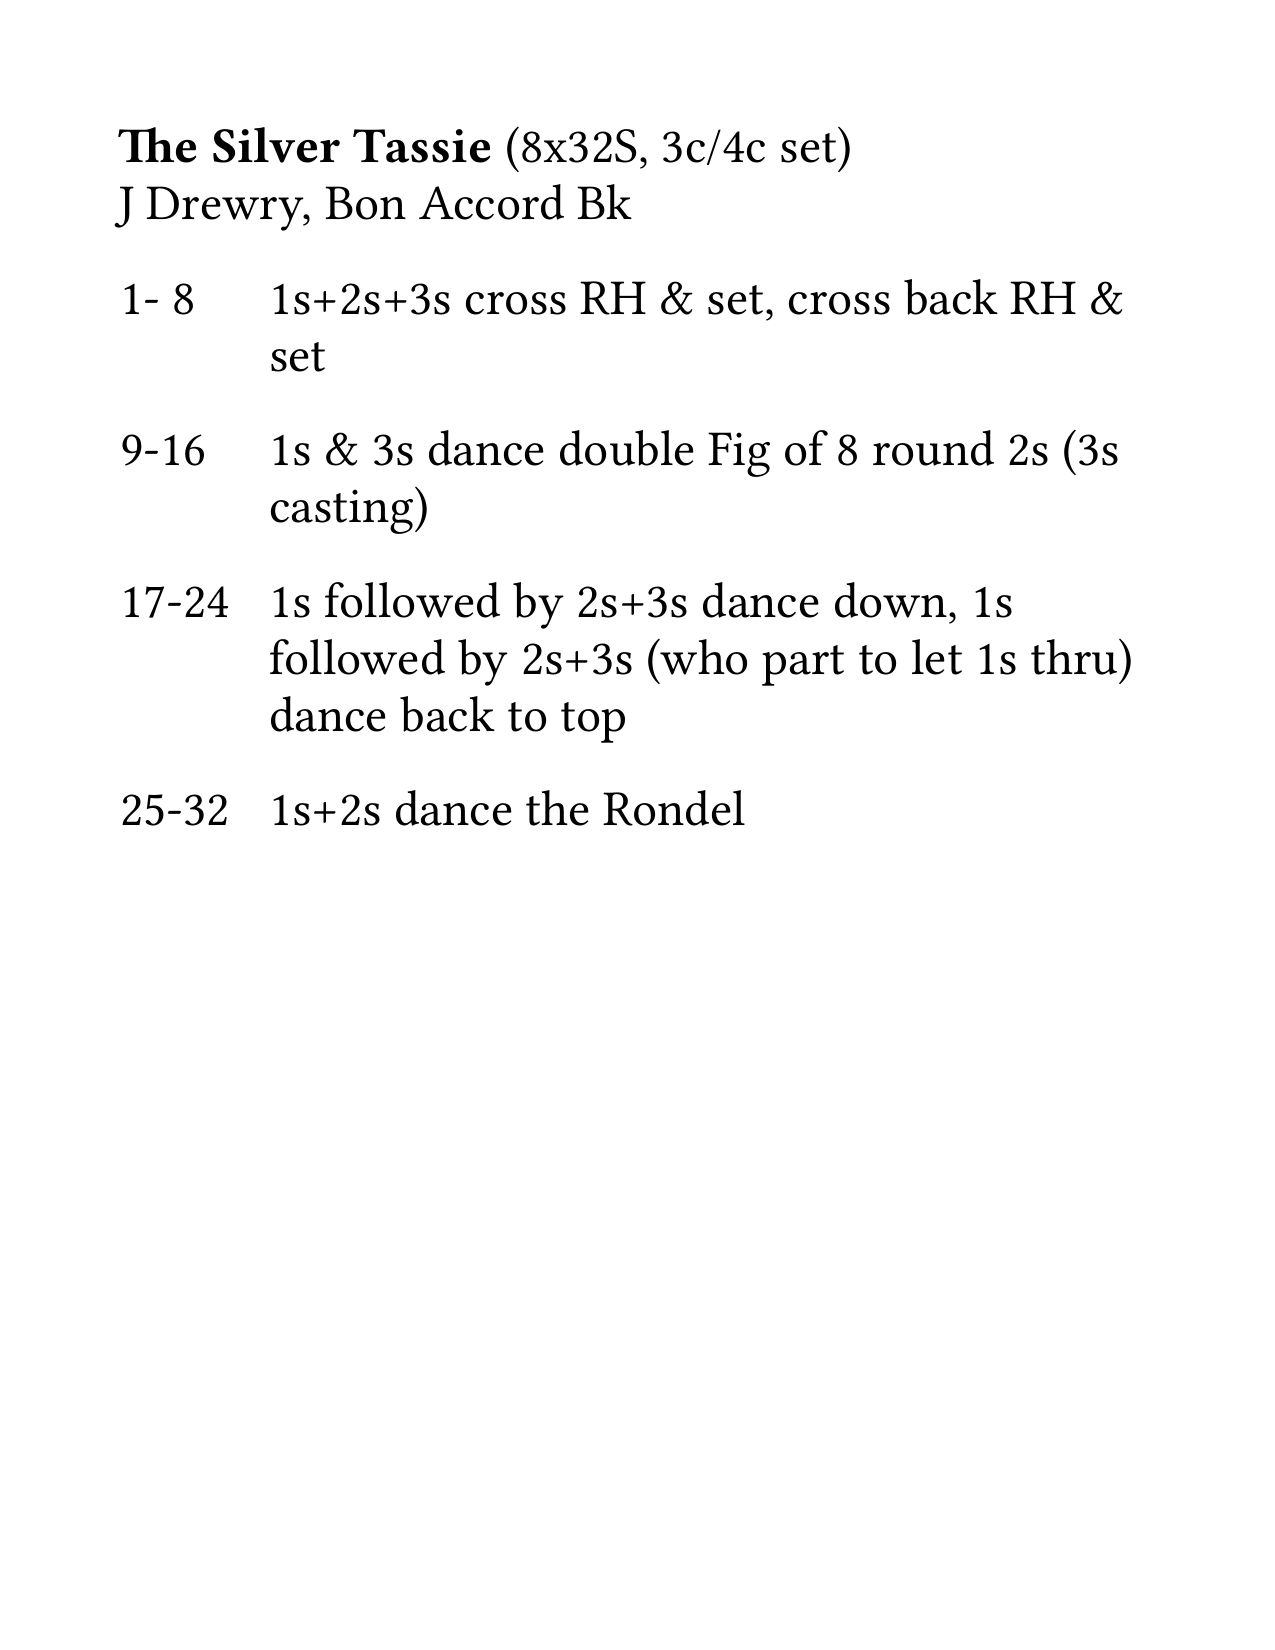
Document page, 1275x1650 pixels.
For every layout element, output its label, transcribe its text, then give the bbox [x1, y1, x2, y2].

text 1- 8 1s+2s+3s cross RH & set, cross back RH & set [120, 269, 1157, 383]
text The Silver Tassie (8x32S, 3c/4c set) J Drewry, Bon Accord Bk [118, 118, 1157, 232]
text 9-16 1s & 3s dance double Fig of 8 round 2s (3s casting) [120, 421, 1157, 535]
text 25-32 1s+2s dance the Rondel [120, 781, 1157, 838]
text 17-24 1s followed by 2s+3s dance down, 1s followed by 2s+3s (who part to let 1s thru) dance back to top [120, 572, 1157, 743]
